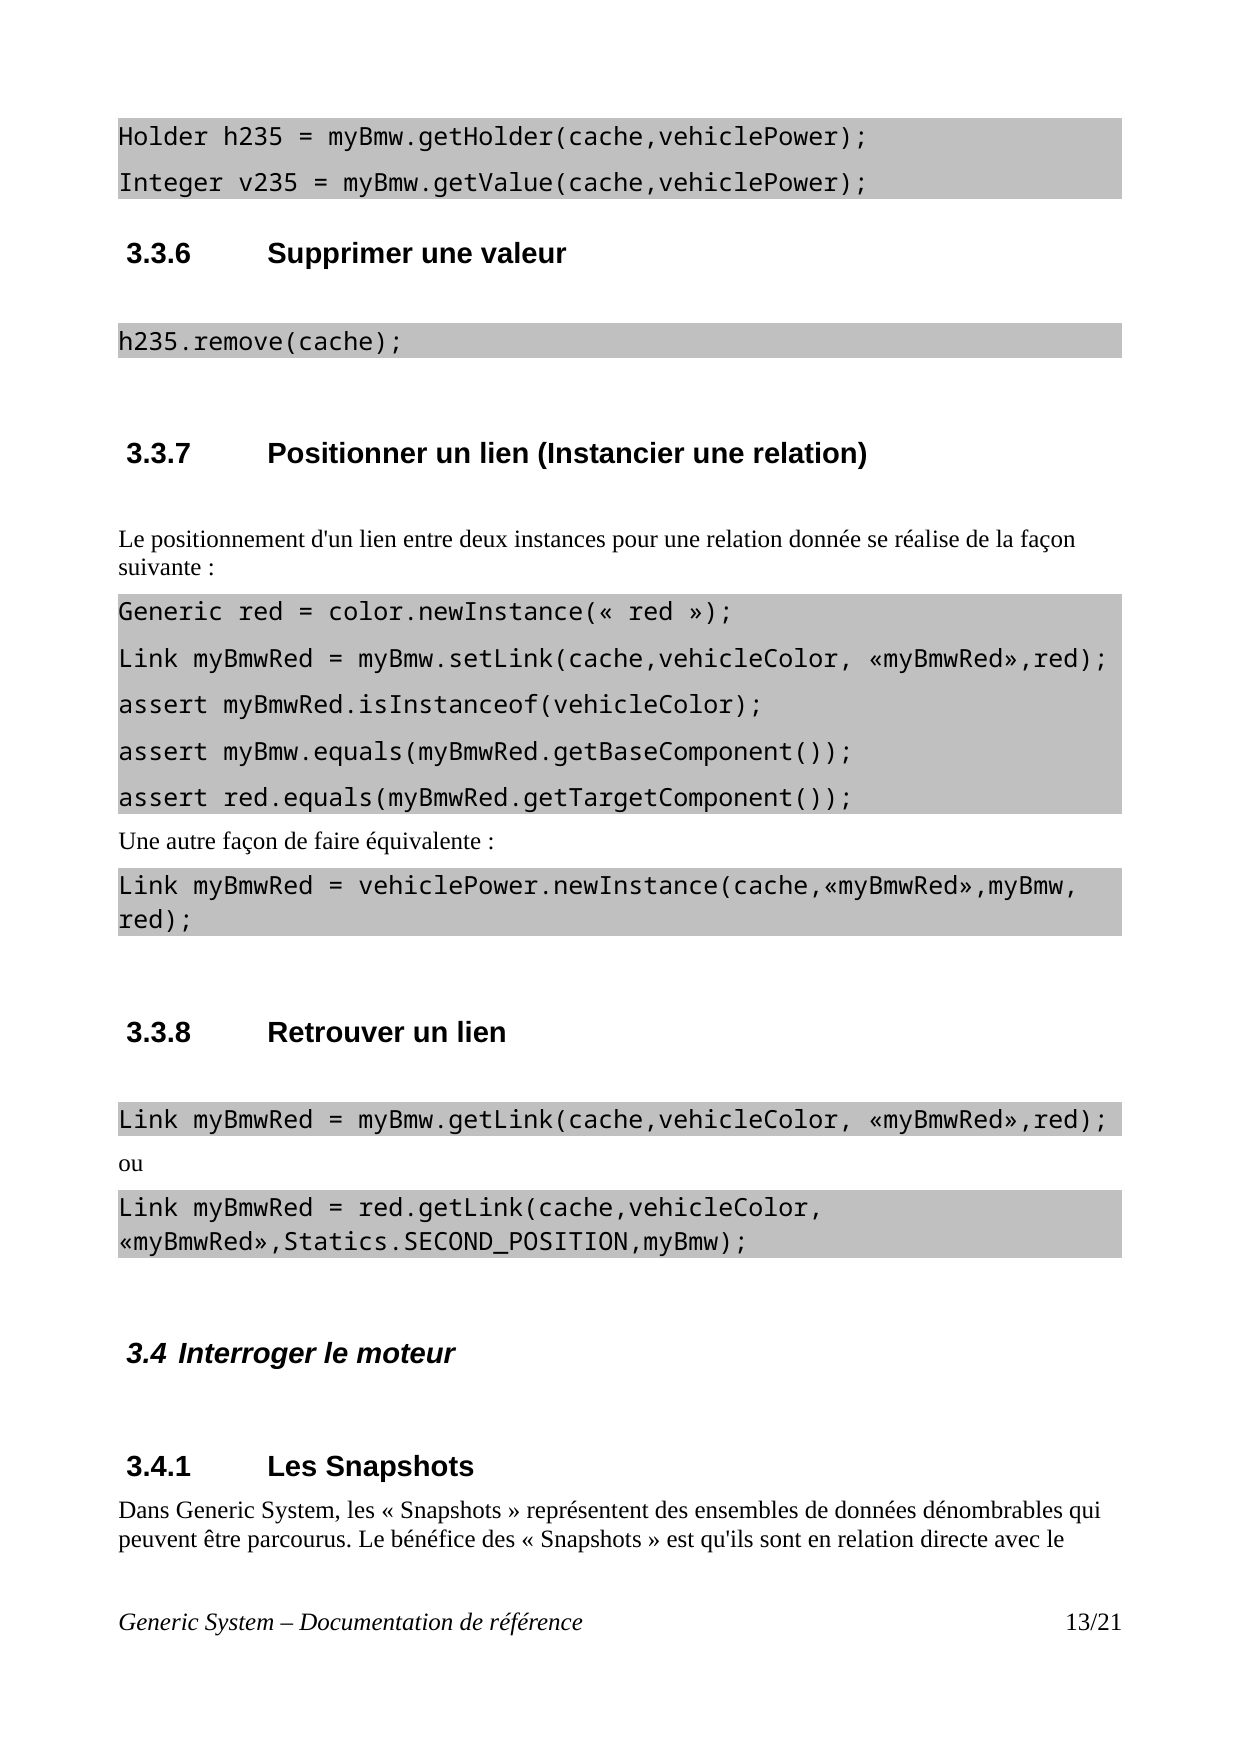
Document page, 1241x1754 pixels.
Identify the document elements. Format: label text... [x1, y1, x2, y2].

text Holder h235 = myBmw.getHolder(cache,vehiclePower); [118, 118, 1122, 152]
text Link myBmwRed = myBmw.getLink(cache,vehicleColor, «myBmwRed»,red); [118, 1102, 1122, 1136]
subtitle Supprimer une valeur [118, 236, 1122, 270]
subtitle Retrouver un lien [118, 1014, 1122, 1048]
text Link myBmwRed = vehiclePower.newInstance(cache,«myBmwRed»,myBmw, red); [118, 868, 1122, 936]
text Une autre façon de faire équivalente : [118, 826, 1122, 855]
text Le positionnement d'un lien entre deux instances pour une relation donnée se réalise de la façon suivante : [118, 524, 1122, 581]
text Generic red = color.newInstance(« red »); [118, 594, 1122, 628]
subtitle Interroger le moteur [118, 1337, 1122, 1370]
subtitle Les Snapshots [118, 1449, 1122, 1482]
text Dans Generic System, les « Snapshots » représentent des ensembles de données dénombrables qui peuvent être parcourus. Le bénéfice des « Snapshots » est qu'ils sont en relation directe avec le [118, 1495, 1122, 1552]
text Link myBmwRed = myBmw.setLink(cache,vehicleColor, «myBmwRed»,red); [118, 640, 1122, 674]
text assert myBmwRed.isInstanceof(vehicleColor); [118, 687, 1122, 721]
text Integer v235 = myBmw.getValue(cache,vehiclePower); [118, 165, 1122, 199]
text Link myBmwRed = red.getLink(cache,vehicleColor, «myBmwRed»,Statics.SECOND_POSITION,myBmw); [118, 1190, 1122, 1258]
text assert red.equals(myBmwRed.getTargetComponent()); [118, 780, 1122, 814]
text ou [118, 1148, 1122, 1177]
text h235.remove(cache); [118, 323, 1122, 358]
subtitle Positionner un lien (Instancier une relation) [118, 436, 1122, 470]
text assert myBmw.equals(myBmwRed.getBaseComponent()); [118, 733, 1122, 767]
